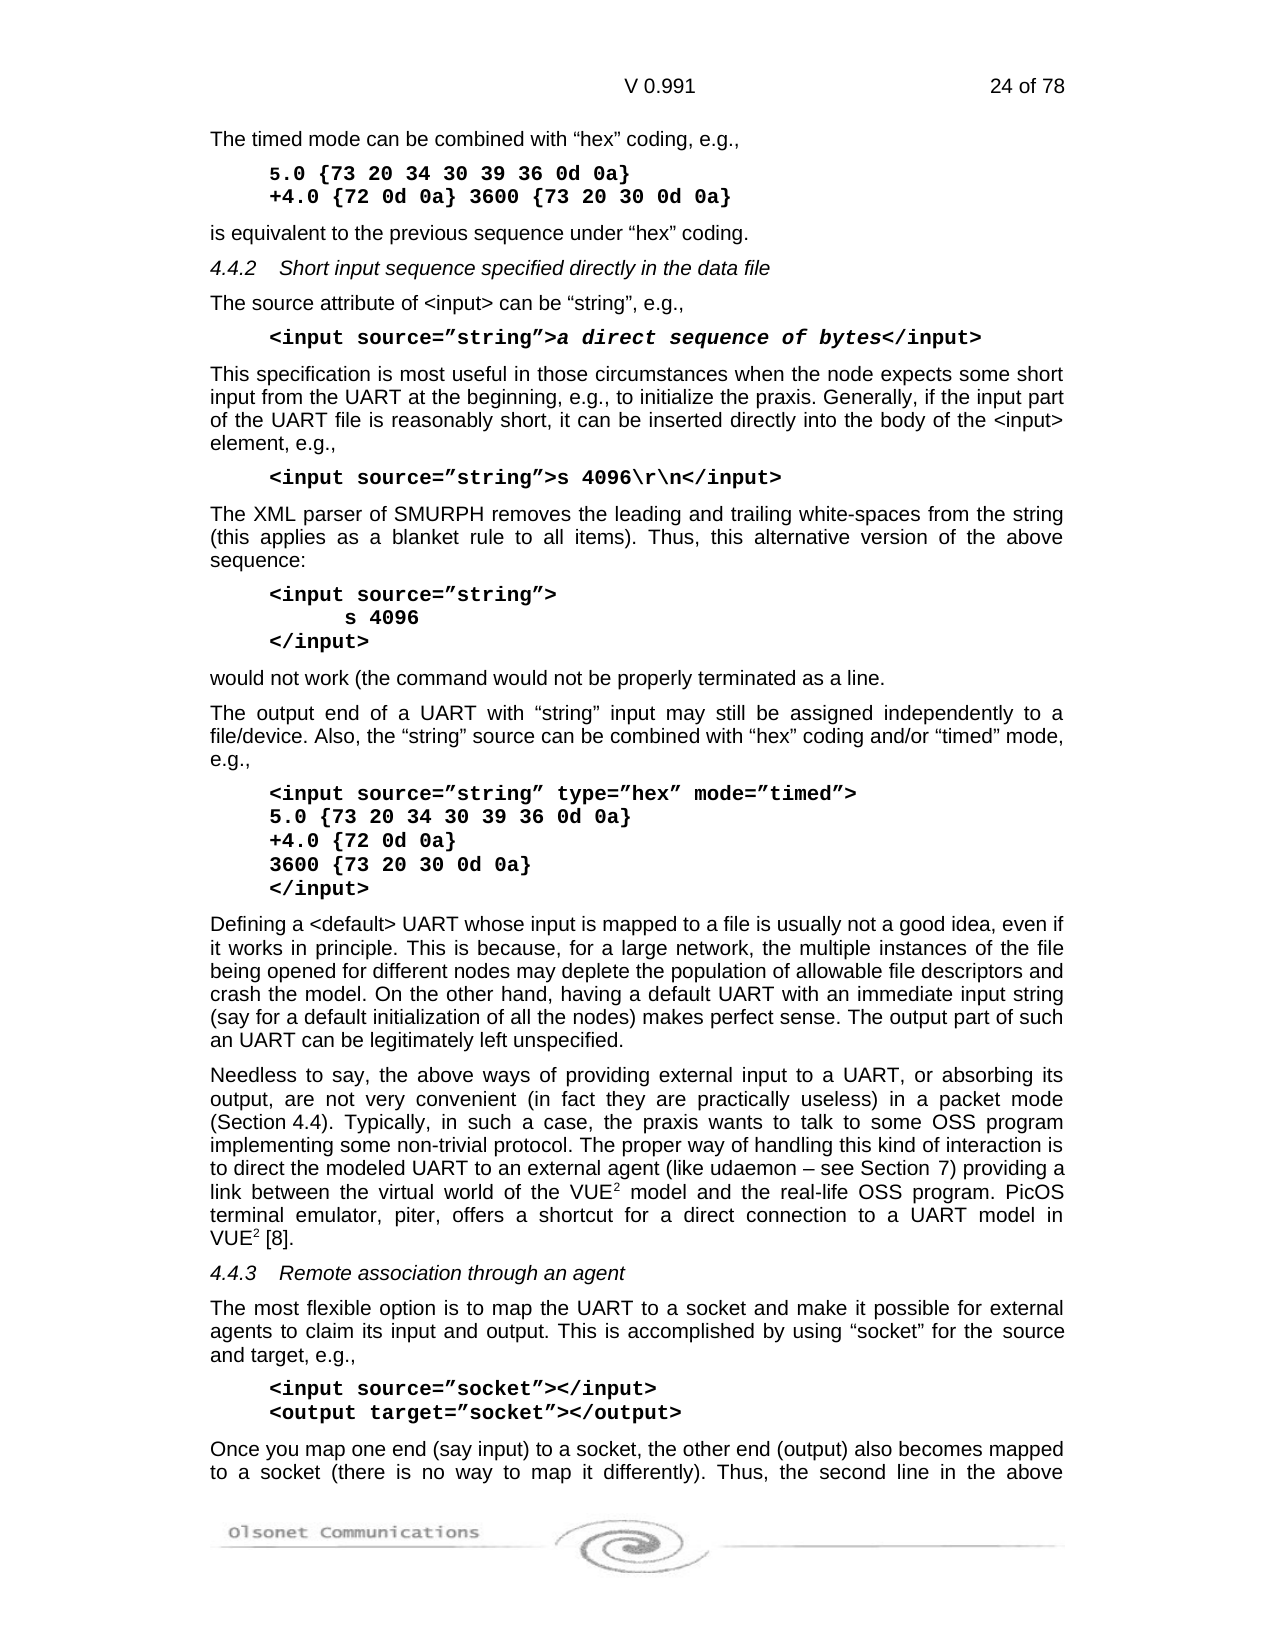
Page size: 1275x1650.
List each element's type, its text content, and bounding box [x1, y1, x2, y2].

subtitle Remote association through an agent [210, 1262, 1065, 1285]
text Once you map one end (say input) to a socket, the other end (output) also becomes mapped to a socket (there is no way to map it differently). Thus, the second line in the above [210, 1437, 1065, 1484]
text +4.0 {72 0d 0a} 3600 {73 20 30 0d 0a} [269, 186, 1065, 210]
text 3600 {73 20 30 0d 0a} [269, 854, 1065, 877]
text <input source=”string”> [269, 584, 1065, 607]
text The source attribute of <input> can be “string”, e.g., [210, 292, 1065, 315]
text <input source=”socket”></input> [269, 1378, 1065, 1402]
text is equivalent to the previous sequence under “hex” coding. [210, 222, 1065, 245]
picture [210, 1504, 1065, 1596]
text +4.0 {72 0d 0a} [269, 830, 1065, 854]
text <input source=”string”>s 4096\r\n</input> [269, 467, 1065, 491]
text The output end of a UART with “string” input may still be assigned independently to a file/device. Also, the “string” source can be combined with “hex” coding and/or “timed” mode, e.g., [210, 701, 1065, 771]
text The timed mode can be combined with “hex” coding, e.g., [210, 128, 1065, 151]
text The XML parser of SMURPH removes the leading and trailing white-spaces from the string (this applies as a blanket rule to all items). Thus, this alternative version of the above sequence: [210, 502, 1065, 572]
text s 4096 [269, 607, 1065, 631]
text This specification is most useful in those circumstances when the node expects some short input from the UART at the beginning, e.g., to initialize the praxis. Generally, if the input part of the UART file is reasonably short, it can be inserted directly into the body of the <input> element, e.g., [210, 362, 1065, 455]
text would not work (the command would not be properly terminated as a line. [210, 666, 1065, 690]
text 5.0 {73 20 34 30 39 36 0d 0a} [269, 807, 1065, 830]
text <input source=”string” type=”hex” mode=”timed”> [269, 783, 1065, 807]
text The most flexible option is to map the UART to a socket and make it possible for external agents to claim its input and output. This is accomplished by using “socket” for the source and target, e.g., [210, 1297, 1065, 1366]
text </input> [269, 631, 1065, 655]
text <input source=”string”>a direct sequence of bytes</input> [269, 327, 1065, 350]
subtitle Short input sequence specified directly in the data file [210, 257, 1065, 280]
text Needless to say, the above ways of providing external input to a UART, or absorbing its output, are not very convenient (in fact they are practically useless) in a packet mode (Section 4.4). Typically, in such a case, the praxis wants to talk to some OSS program implementing some non-trivial protocol. The proper way of handling this kind of interaction is to direct the modeled UART to an external agent (like udaemon – see Section 7) providing a link between the virtual world of the VUE2 model and the real-life OSS program. PicOS terminal emulator, piter, offers a shortcut for a direct connection to a UART model in VUE2 [8]. [210, 1064, 1065, 1250]
text 5.0 {73 20 34 30 39 36 0d 0a} [269, 163, 1065, 186]
text <output target=”socket”></output> [269, 1402, 1065, 1425]
text Defining a <default> UART whose input is mapped to a file is usually not a good idea, even if it works in principle. This is because, for a large network, the multiple instances of the file being opened for different nodes may deplete the population of allowable file descriptors and crash the model. On the other hand, having a default UART with an immediate input string (say for a default initialization of all the nodes) makes perfect sense. The output part of such an UART can be legitimately left unspecified. [210, 913, 1065, 1052]
text </input> [269, 877, 1065, 901]
